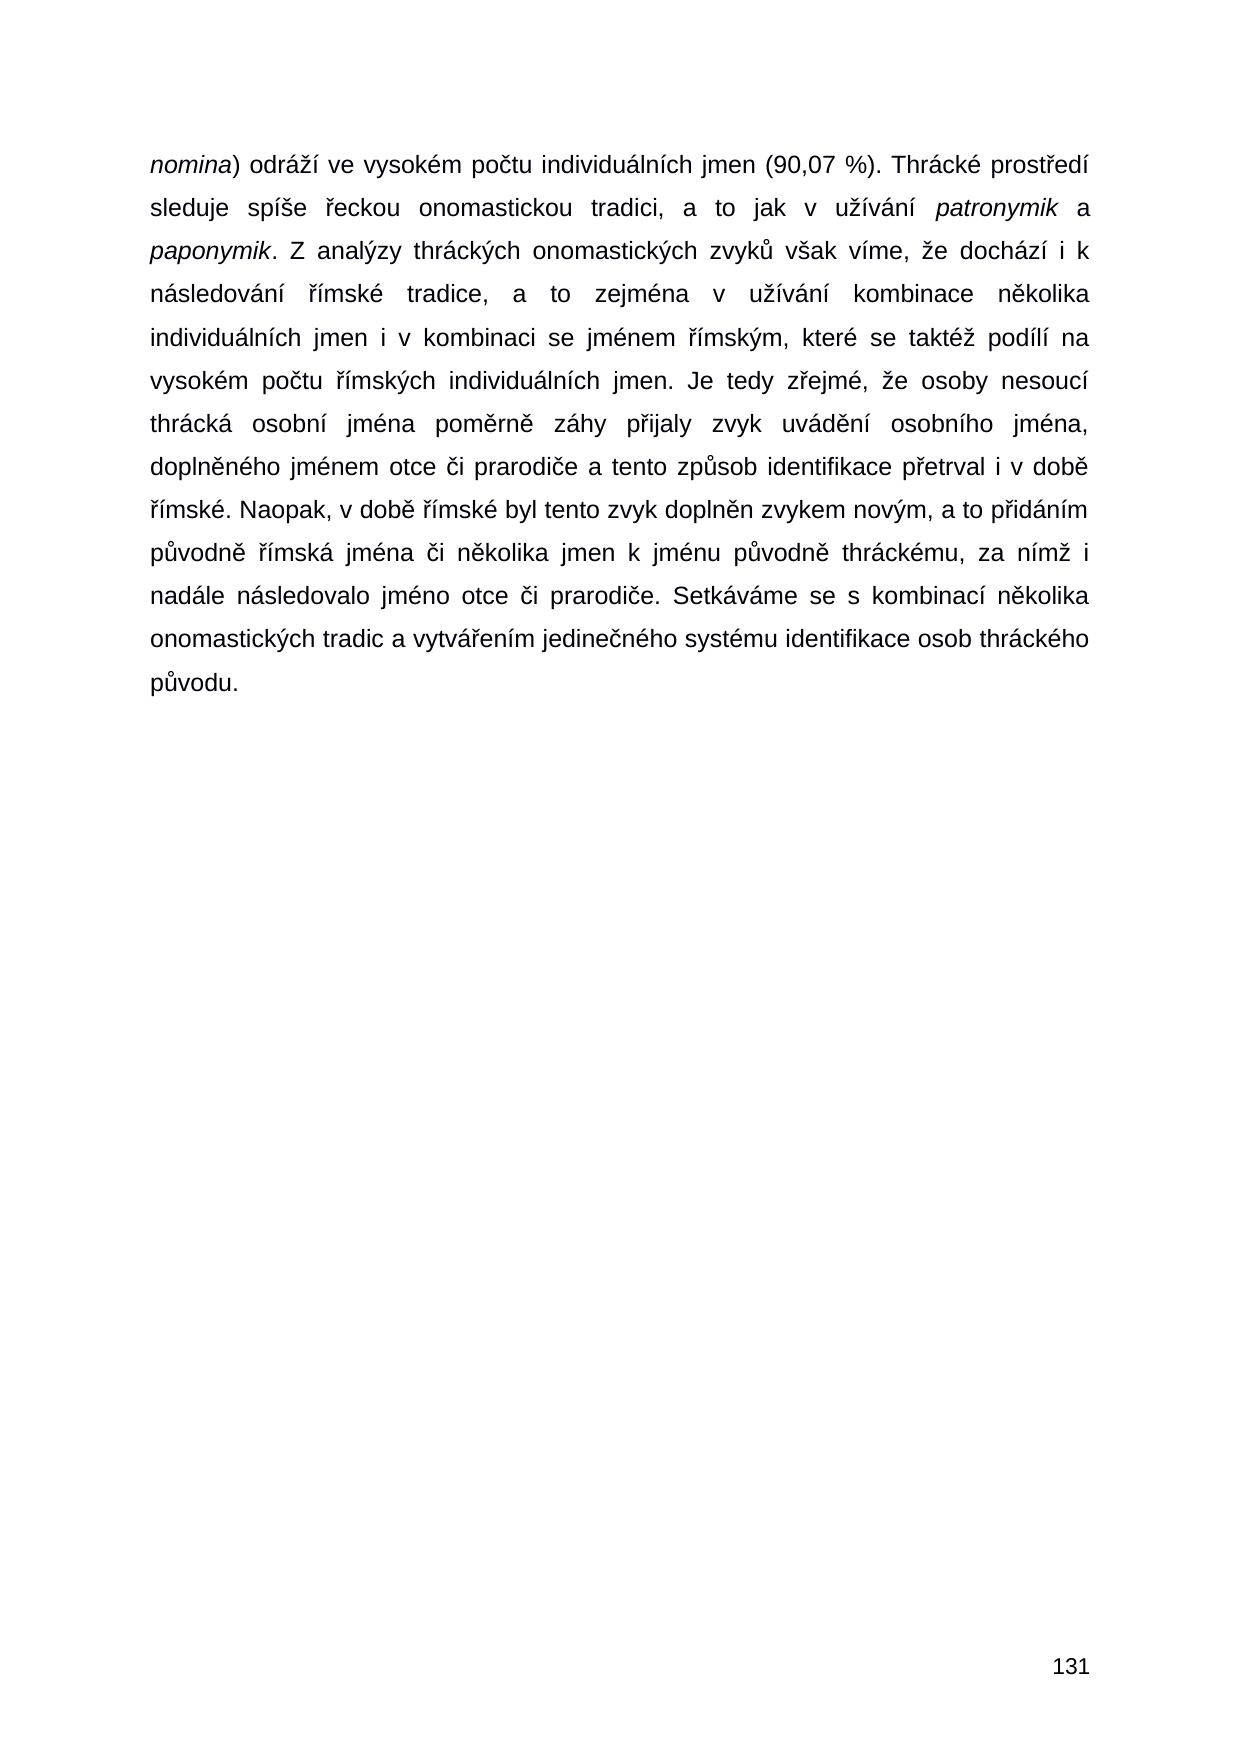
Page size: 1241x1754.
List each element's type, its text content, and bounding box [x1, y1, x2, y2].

list nomina) odráží ve vysokém počtu individuálních jmen (90,07 %). Thrácké prostředí sleduje spíše řeckou onomastickou tradici, a to jak v užívání patronymik a paponymik. Z analýzy thráckých onomastických zvyků však víme, že dochází i k následování římské tradice, a to zejména v užívání kombinace několika individuálních jmen i v kombinaci se jménem římským, které se taktéž podílí na vysokém počtu římských individuálních jmen. Je tedy zřejmé, že osoby nesoucí thrácká osobní jména poměrně záhy přijaly zvyk uvádění osobního jména, doplněného jménem otce či prarodiče a tento způsob identifikace přetrval i v době římské. Naopak, v době římské byl tento zvyk doplněn zvykem novým, a to přidáním původně římská jména či několika jmen k jménu původně thráckému, za nímž i nadále následovalo jméno otce či prarodiče. Setkáváme se s kombinací několika onomastických tradic a vytvářením jedinečného systému identifikace osob thráckého původu. [150, 150, 1090, 696]
